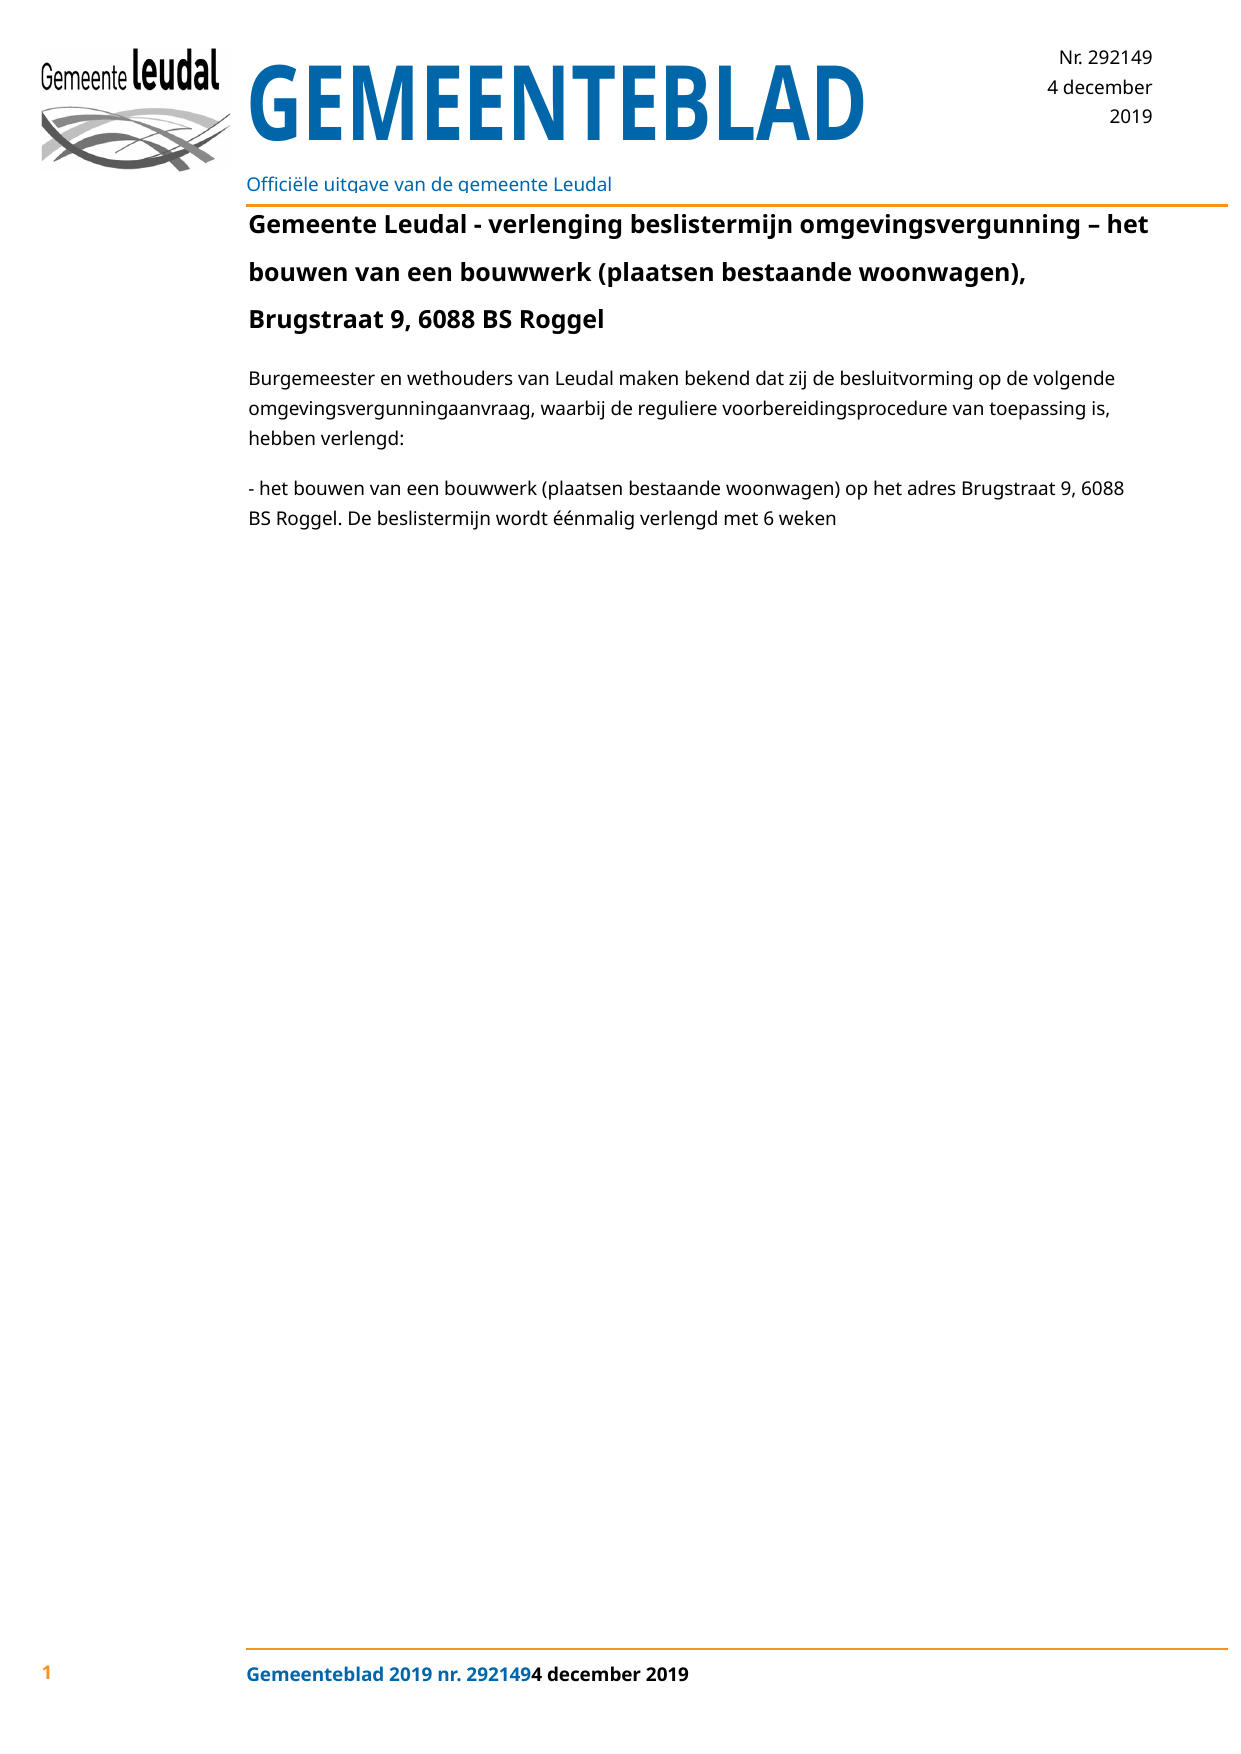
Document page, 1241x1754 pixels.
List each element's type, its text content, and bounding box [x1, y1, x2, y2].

text - het bouwen van een bouwwerk (plaatsen bestaande woonwagen) op het adres Brugstraat 9, 6088 BS Roggel. De beslistermijn wordt éénmalig verlengd met 6 weken [248, 475, 1152, 530]
text Burgemeester en wethouders van Leudal maken bekend dat zij de besluitvorming op de volgende omgevingsvergunningaanvraag, waarbij de reguliere voorbereidingsprocedure van toepassing is, hebben verlengd: [248, 366, 1152, 450]
text Gemeente Leudal - verlenging beslistermijn omgevingsvergunning – het bouwen van een bouwwerk (plaatsen bestaande woonwagen), Brugstraat 9, 6088 BS Roggel [248, 207, 1152, 336]
picture [41, 47, 231, 172]
